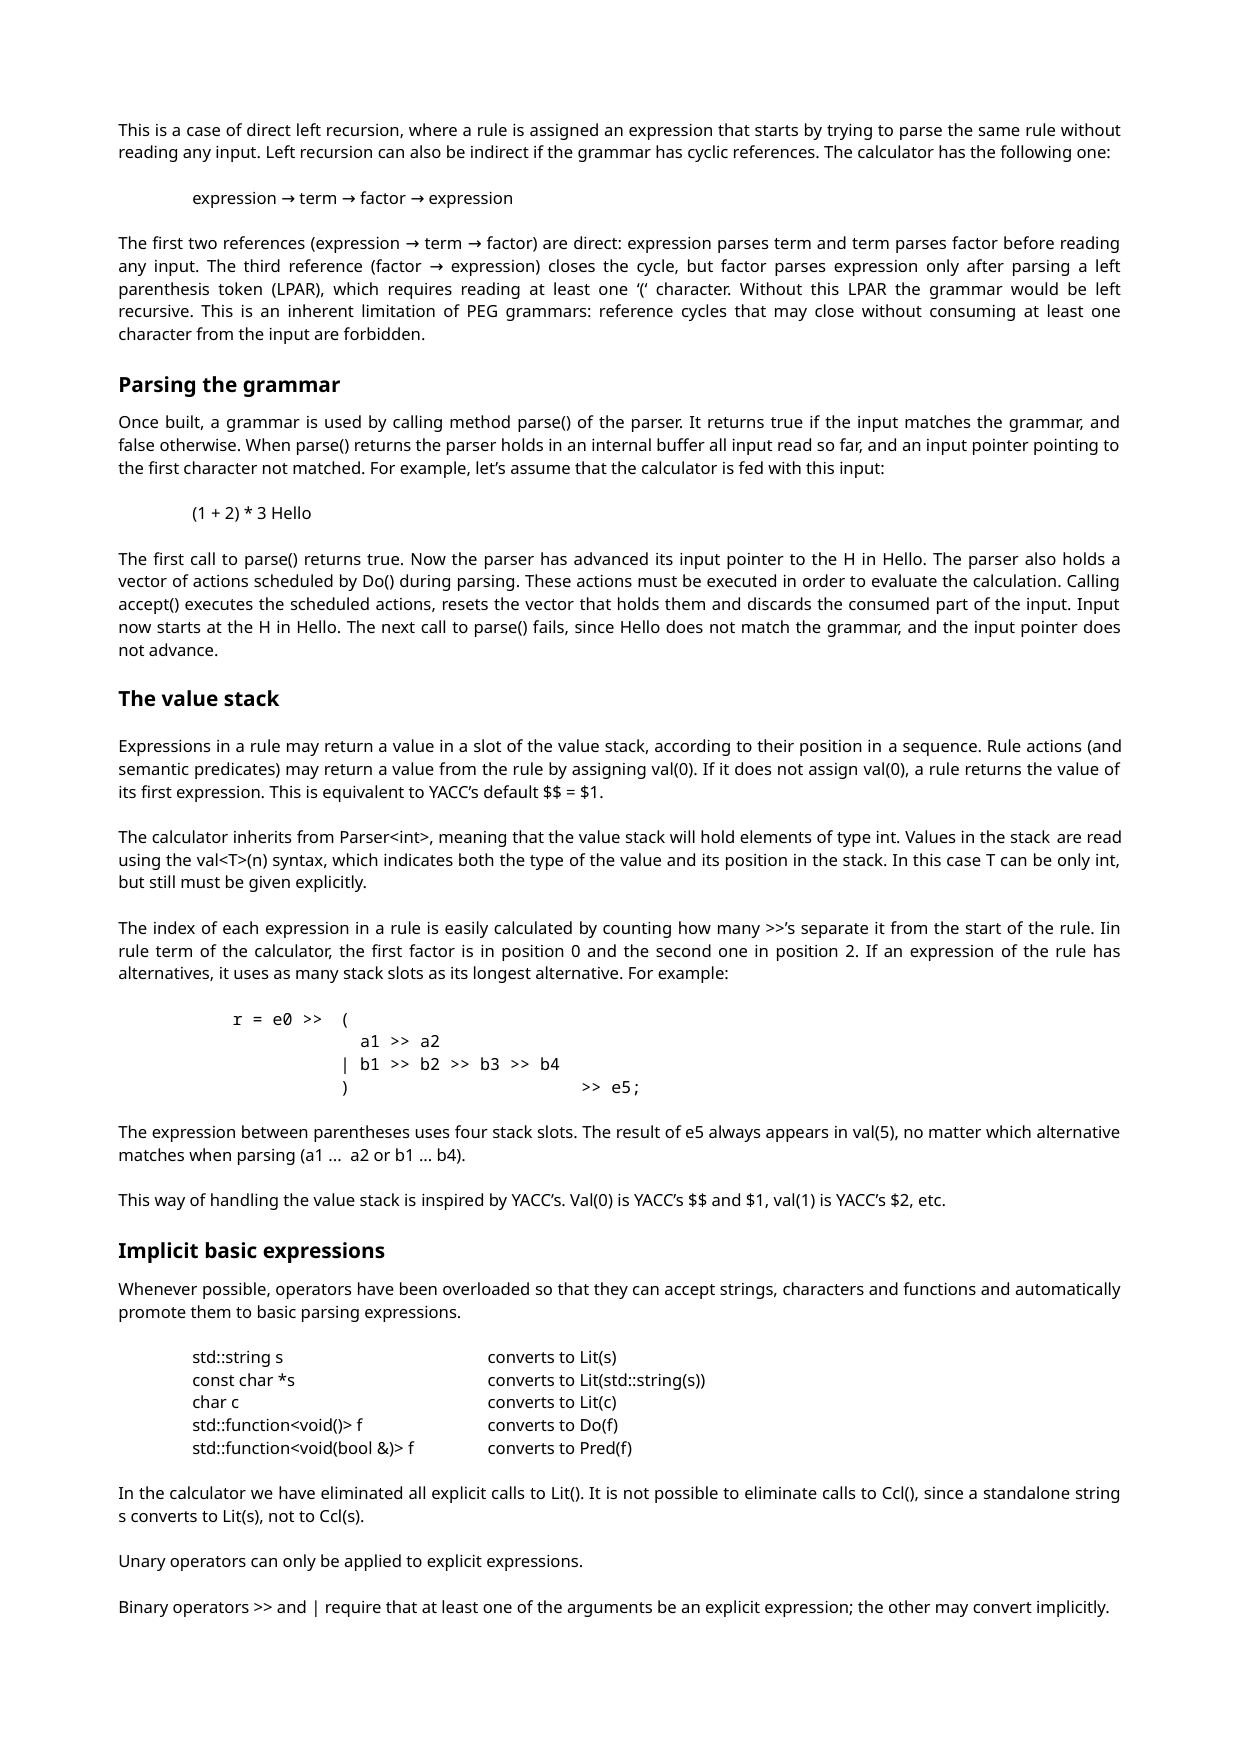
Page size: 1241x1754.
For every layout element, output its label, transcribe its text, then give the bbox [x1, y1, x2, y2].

text | b1 >> b2 >> b3 >> b4 [118, 1053, 1122, 1075]
text char c converts to Lit(c) [118, 1391, 1122, 1414]
text std::function<void()> f converts to Do(f) [118, 1414, 1122, 1437]
subtitle Parsing the grammar [118, 370, 1122, 399]
text const char *s converts to Lit(std::string(s)) [118, 1368, 1122, 1391]
text The index of each expression in a rule is easily calculated by counting how many >>’s separate it from the start of the rule. Iin rule term of the calculator, the first factor is in position 0 and the second one in position 2. If an expression of the rule has alternatives, it uses as many stack slots as its longest alternative. For example: [118, 916, 1122, 984]
text r = e0 >> ( [118, 1007, 1122, 1030]
text (1 + 2) * 3 Hello [118, 502, 1122, 525]
text Expressions in a rule may return a value in a slot of the value stack, according to their position in a sequence. Rule actions (and semantic predicates) may return a value from the rule by assigning val(0). If it does not assign val(0), a rule returns the value of its first expression. This is equivalent to YACC’s default $$ = $1. [118, 735, 1122, 803]
text This way of handling the value stack is inspired by YACC’s. Val(0) is YACC’s $$ and $1, val(1) is YACC’s $2, etc. [118, 1189, 1122, 1212]
text The first two references (expression → term → factor) are direct: expression parses term and term parses factor before reading any input. The third reference (factor → expression) closes the cycle, but factor parses expression only after parsing a left parenthesis token (LPAR), which requires reading at least one ‘(‘ character. Without this LPAR the grammar would be left recursive. This is an inherent limitation of PEG grammars: reference cycles that may close without consuming at least one character from the input are forbidden. [118, 232, 1122, 345]
text Unary operators can only be applied to explicit expressions. [118, 1550, 1122, 1573]
text Whenever possible, operators have been overloaded so that they can accept strings, characters and functions and automatically promote them to basic parsing expressions. [118, 1278, 1122, 1323]
text a1 >> a2 [118, 1030, 1122, 1053]
text In the calculator we have eliminated all explicit calls to Lit(). It is not possible to eliminate calls to Ccl(), since a standalone string s converts to Lit(s), not to Ccl(s). [118, 1482, 1122, 1527]
text expression → term → factor → expression [118, 186, 1122, 209]
subtitle The value stack [118, 684, 1122, 712]
text This is a case of direct left recursion, where a rule is assigned an expression that starts by trying to parse the same rule without reading any input. Left recursion can also be indirect if the grammar has cyclic references. The calculator has the following one: [118, 118, 1122, 163]
subtitle Implicit basic expressions [118, 1237, 1122, 1265]
text std::string s converts to Lit(s) [118, 1346, 1122, 1368]
text std::function<void(bool &)> f converts to Pred(f) [118, 1437, 1122, 1459]
text Once built, a grammar is used by calling method parse() of the parser. It returns true if the input matches the grammar, and false otherwise. When parse() returns the parser holds in an internal buffer all input read so far, and an input pointer pointing to the first character not matched. For example, let’s assume that the calculator is fed with this input: [118, 411, 1122, 479]
text Binary operators >> and | require that at least one of the arguments be an explicit expression; the other may convert implicitly. [118, 1596, 1122, 1618]
text The expression between parentheses uses four stack slots. The result of e5 always appears in val(5), no matter which alternative matches when parsing (a1 ... a2 or b1 ... b4). [118, 1121, 1122, 1166]
text The first call to parse() returns true. Now the parser has advanced its input pointer to the H in Hello. The parser also holds a vector of actions scheduled by Do() during parsing. These actions must be executed in order to evaluate the calculation. Calling accept() executes the scheduled actions, resets the vector that holds them and discards the consumed part of the input. Input now starts at the H in Hello. The next call to parse() fails, since Hello does not match the grammar, and the input pointer does not advance. [118, 547, 1122, 661]
text The calculator inherits from Parser<int>, meaning that the value stack will hold elements of type int. Values in the stack are read using the val<T>(n) syntax, which indicates both the type of the value and its position in the stack. In this case T can be only int, but still must be given explicitly. [118, 826, 1122, 894]
text ) >> e5; [118, 1075, 1122, 1098]
